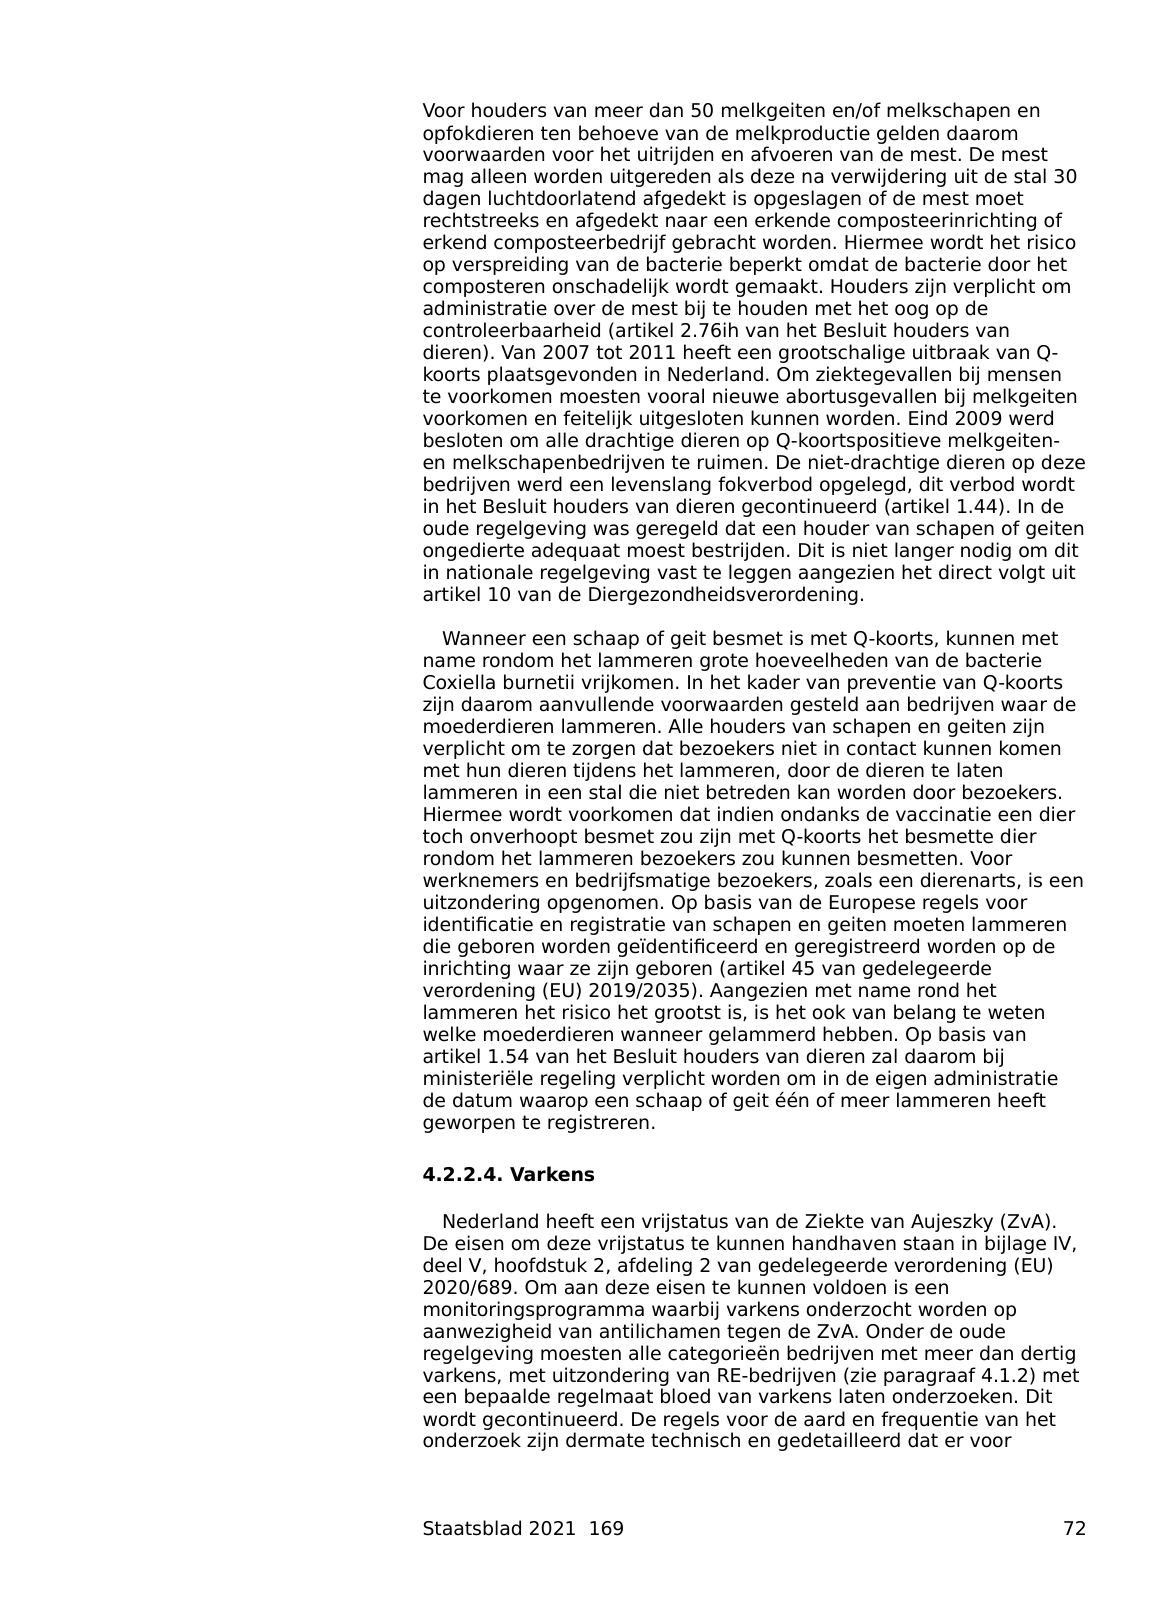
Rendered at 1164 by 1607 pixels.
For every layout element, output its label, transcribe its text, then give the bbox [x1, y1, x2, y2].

text Nederland heeft een vrijstatus van de Ziekte van Aujeszky (ZvA). De eisen om deze vrijstatus te kunnen handhaven staan in bijlage IV, deel V, hoofdstuk 2, afdeling 2 van gedelegeerde verordening (EU) 2020/689. Om aan deze eisen te kunnen voldoen is een monitoringsprogramma waarbij varkens onderzocht worden op aanwezigheid van antilichamen tegen de ZvA. Onder de oude regelgeving moesten alle categorieën bedrijven met meer dan dertig varkens, met uitzondering van RE-bedrijven (zie paragraaf 4.1.2) met een bepaalde regelmaat bloed van varkens laten onderzoeken. Dit wordt gecontinueerd. De regels voor de aard en frequentie van het onderzoek zijn dermate technisch en gedetailleerd dat er voor [422, 1211, 1087, 1452]
subtitle 4.2.2.4. Varkens [422, 1164, 1087, 1186]
text Voor houders van meer dan 50 melkgeiten en/of melkschapen en opfokdieren ten behoeve van de melkproductie gelden daarom voorwaarden voor het uitrijden en afvoeren van de mest. De mest mag alleen worden uitgereden als deze na verwijdering uit de stal 30 dagen luchtdoorlatend afgedekt is opgeslagen of de mest moet rechtstreeks en afgedekt naar een erkende composteerinrichting of erkend composteerbedrijf gebracht worden. Hiermee wordt het risico op verspreiding van de bacterie beperkt omdat de bacterie door het composteren onschadelijk wordt gemaakt. Houders zijn verplicht om administratie over de mest bij te houden met het oog op de controleerbaarheid (artikel 2.76ih van het Besluit houders van dieren). Van 2007 tot 2011 heeft een grootschalige uitbraak van Q-koorts plaatsgevonden in Nederland. Om ziektegevallen bij mensen te voorkomen moesten vooral nieuwe abortusgevallen bij melkgeiten voorkomen en feitelijk uitgesloten kunnen worden. Eind 2009 werd besloten om alle drachtige dieren op Q-koortspositieve melkgeiten- en melkschapenbedrijven te ruimen. De niet-drachtige dieren op deze bedrijven werd een levenslang fokverbod opgelegd, dit verbod wordt in het Besluit houders van dieren gecontinueerd (artikel 1.44). In de oude regelgeving was geregeld dat een houder van schapen of geiten ongedierte adequaat moest bestrijden. Dit is niet langer nodig om dit in nationale regelgeving vast te leggen aangezien het direct volgt uit artikel 10 van de Diergezondheidsverordening. [422, 100, 1087, 606]
text Wanneer een schaap of geit besmet is met Q-koorts, kunnen met name rondom het lammeren grote hoeveelheden van de bacterie Coxiella burnetii vrijkomen. In het kader van preventie van Q-koorts zijn daarom aanvullende voorwaarden gesteld aan bedrijven waar de moederdieren lammeren. Alle houders van schapen en geiten zijn verplicht om te zorgen dat bezoekers niet in contact kunnen komen met hun dieren tijdens het lammeren, door de dieren te laten lammeren in een stal die niet betreden kan worden door bezoekers. Hiermee wordt voorkomen dat indien ondanks de vaccinatie een dier toch onverhoopt besmet zou zijn met Q-koorts het besmette dier rondom het lammeren bezoekers zou kunnen besmetten. Voor werknemers en bedrijfsmatige bezoekers, zoals een dierenarts, is een uitzondering opgenomen. Op basis van de Europese regels voor identificatie en registratie van schapen en geiten moeten lammeren die geboren worden geïdentificeerd en geregistreerd worden op de inrichting waar ze zijn geboren (artikel 45 van gedelegeerde verordening (EU) 2019/2035). Aangezien met name rond het lammeren het risico het grootst is, is het ook van belang te weten welke moederdieren wanneer gelammerd hebben. Op basis van artikel 1.54 van het Besluit houders van dieren zal daarom bij ministeriële regeling verplicht worden om in de eigen administratie de datum waarop een schaap of geit één of meer lammeren heeft geworpen te registreren. [422, 628, 1087, 1134]
